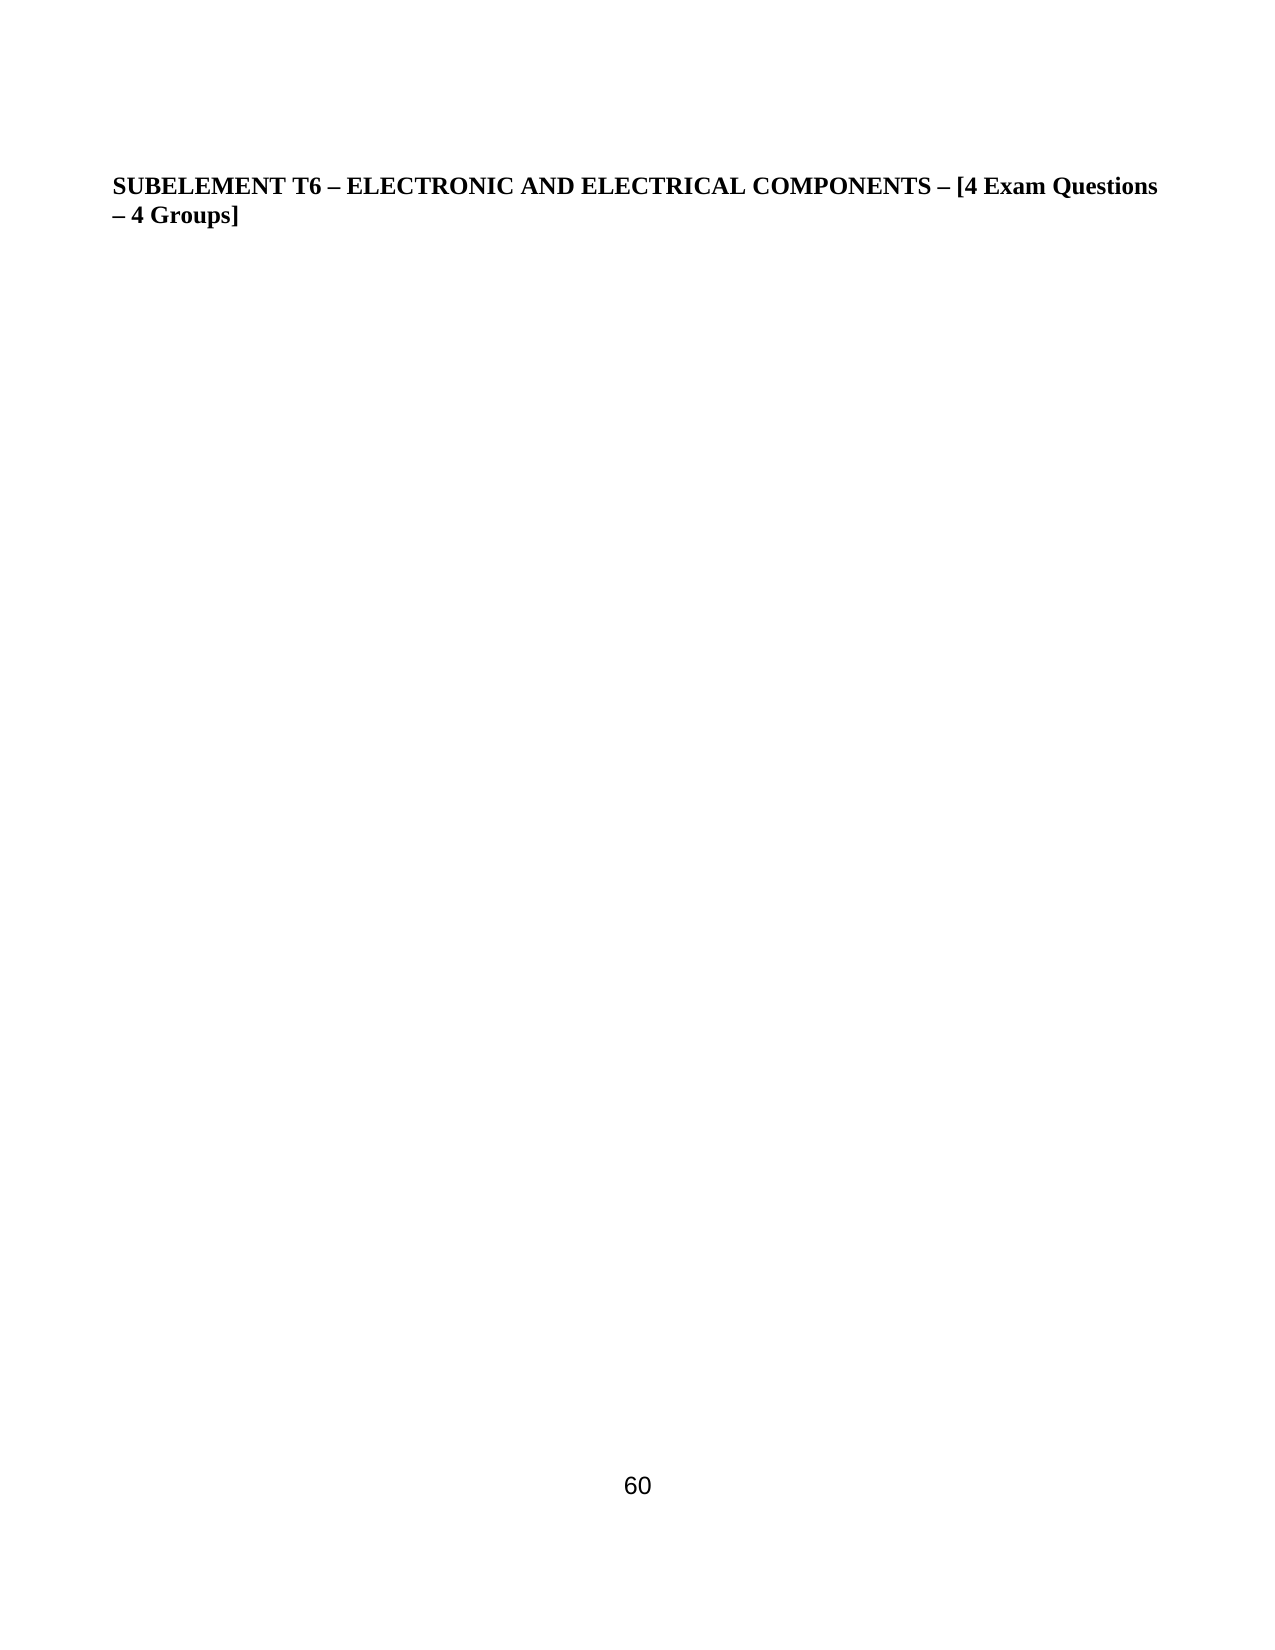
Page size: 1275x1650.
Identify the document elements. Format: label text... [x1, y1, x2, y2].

subtitle SUBELEMENT T6 – ELECTRONIC AND ELECTRICAL COMPONENTS – [4 Exam Questions – 4 Groups] [112, 171, 1162, 228]
